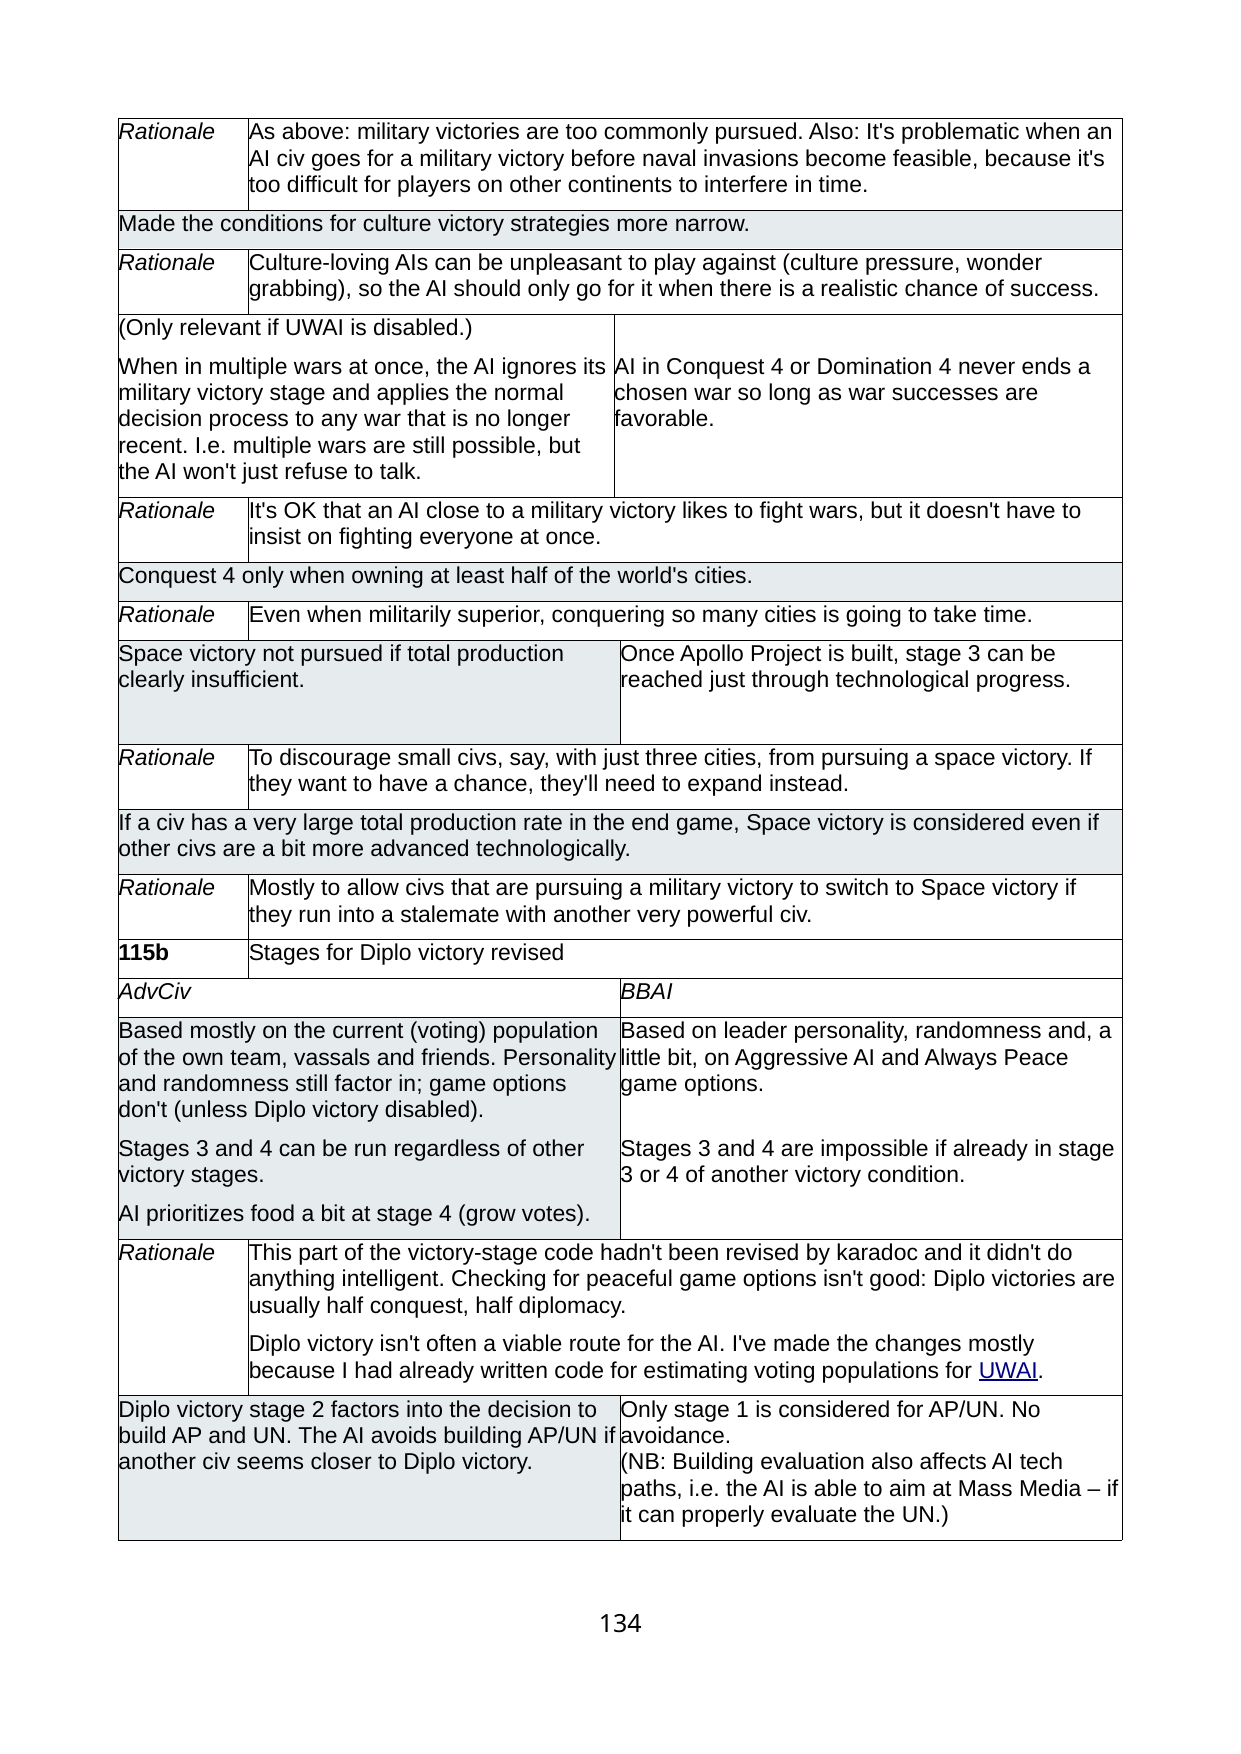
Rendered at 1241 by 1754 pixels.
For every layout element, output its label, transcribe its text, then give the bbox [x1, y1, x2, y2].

table_cell Only stage 1 is considered for AP/UN. No avoidance. (NB: Building evaluation also affects AI tech paths, i.e. the AI is able to aim at Mass Media – if it can properly evaluate the UN.) [621, 1396, 1122, 1540]
table_cell As above: military victories are too commonly pursued. Also: It's problematic when an AI civ goes for a military victory before naval invasions become feasible, because it's too difficult for players on other continents to interfere in time. [249, 119, 1122, 210]
table_cell Stages for Diplo victory revised [249, 940, 1122, 978]
table_cell BBAI [621, 979, 1122, 1017]
table_cell Based mostly on the current (voting) population of the own team, vassals and friends. Personality and randomness still factor in; game options don't (unless Diplo victory disabled). Stages 3 and 4 can be run regardless of other victory stages. AI prioritizes food a bit at stage 4 (grow votes). [119, 1018, 620, 1239]
table_cell Mostly to allow civs that are pursuing a military victory to switch to Space victory if they run into a stalemate with another very powerful civ. [249, 875, 1122, 939]
table_cell Rationale [119, 498, 248, 562]
table_cell Even when militarily superior, conquering so many cities is going to take time. [249, 602, 1122, 640]
table_cell Rationale [119, 602, 248, 640]
table_cell This part of the victory-stage code hadn't been revised by karadoc and it didn't do anything intelligent. Checking for peaceful game options isn't good: Diplo victories are usually half conquest, half diplomacy. Diplo victory isn't often a viable route for the AI. I've made the changes mostly because I had already written code for estimating voting populations for UWAI. [249, 1240, 1122, 1395]
table_cell Rationale [119, 875, 248, 939]
table_cell To discourage small civs, say, with just three cities, from pursuing a space victory. If they want to have a chance, they'll need to expand instead. [249, 745, 1122, 809]
table_cell Once Apollo Project is built, stage 3 can be reached just through technological progress. [621, 641, 1122, 744]
table_cell Culture-loving AIs can be unpleasant to play against (culture pressure, wonder grabbing), so the AI should only go for it when there is a realistic chance of success. [249, 250, 1122, 314]
table_cell (Only relevant if UWAI is disabled.) When in multiple wars at once, the AI ignores its military victory stage and applies the normal decision process to any war that is no longer recent. I.e. multiple wars are still possible, but the AI won't just refuse to talk. [119, 315, 614, 497]
table_cell Conquest 4 only when owning at least half of the world's cities. [119, 563, 1122, 601]
table_cell It's OK that an AI close to a military victory likes to fight wars, but it doesn't have to insist on fighting everyone at once. [249, 498, 1122, 562]
table_cell If a civ has a very large total production rate in the end game, Space victory is considered even if other civs are a bit more advanced technologically. [119, 810, 1122, 874]
table_cell Space victory not pursued if total production clearly insufficient. [119, 641, 620, 744]
table_cell Rationale [119, 745, 248, 809]
table_cell Based on leader personality, randomness and, a little bit, on Aggressive AI and Always Peace game options. Stages 3 and 4 are impossible if already in stage 3 or 4 of another victory condition. [621, 1018, 1122, 1239]
table_cell Rationale [119, 1240, 248, 1395]
table_cell Diplo victory stage 2 factors into the decision to build AP and UN. The AI avoids building AP/UN if another civ seems closer to Diplo victory. [119, 1396, 620, 1540]
table_cell Rationale [119, 250, 248, 314]
table_cell Made the conditions for culture victory strategies more narrow. [119, 211, 1122, 248]
table_cell Rationale [119, 119, 248, 210]
table_cell 115b [119, 940, 248, 978]
table_cell AdvCiv [119, 979, 620, 1017]
table_cell AI in Conquest 4 or Domination 4 never ends a chosen war so long as war successes are favorable. [615, 315, 1122, 497]
